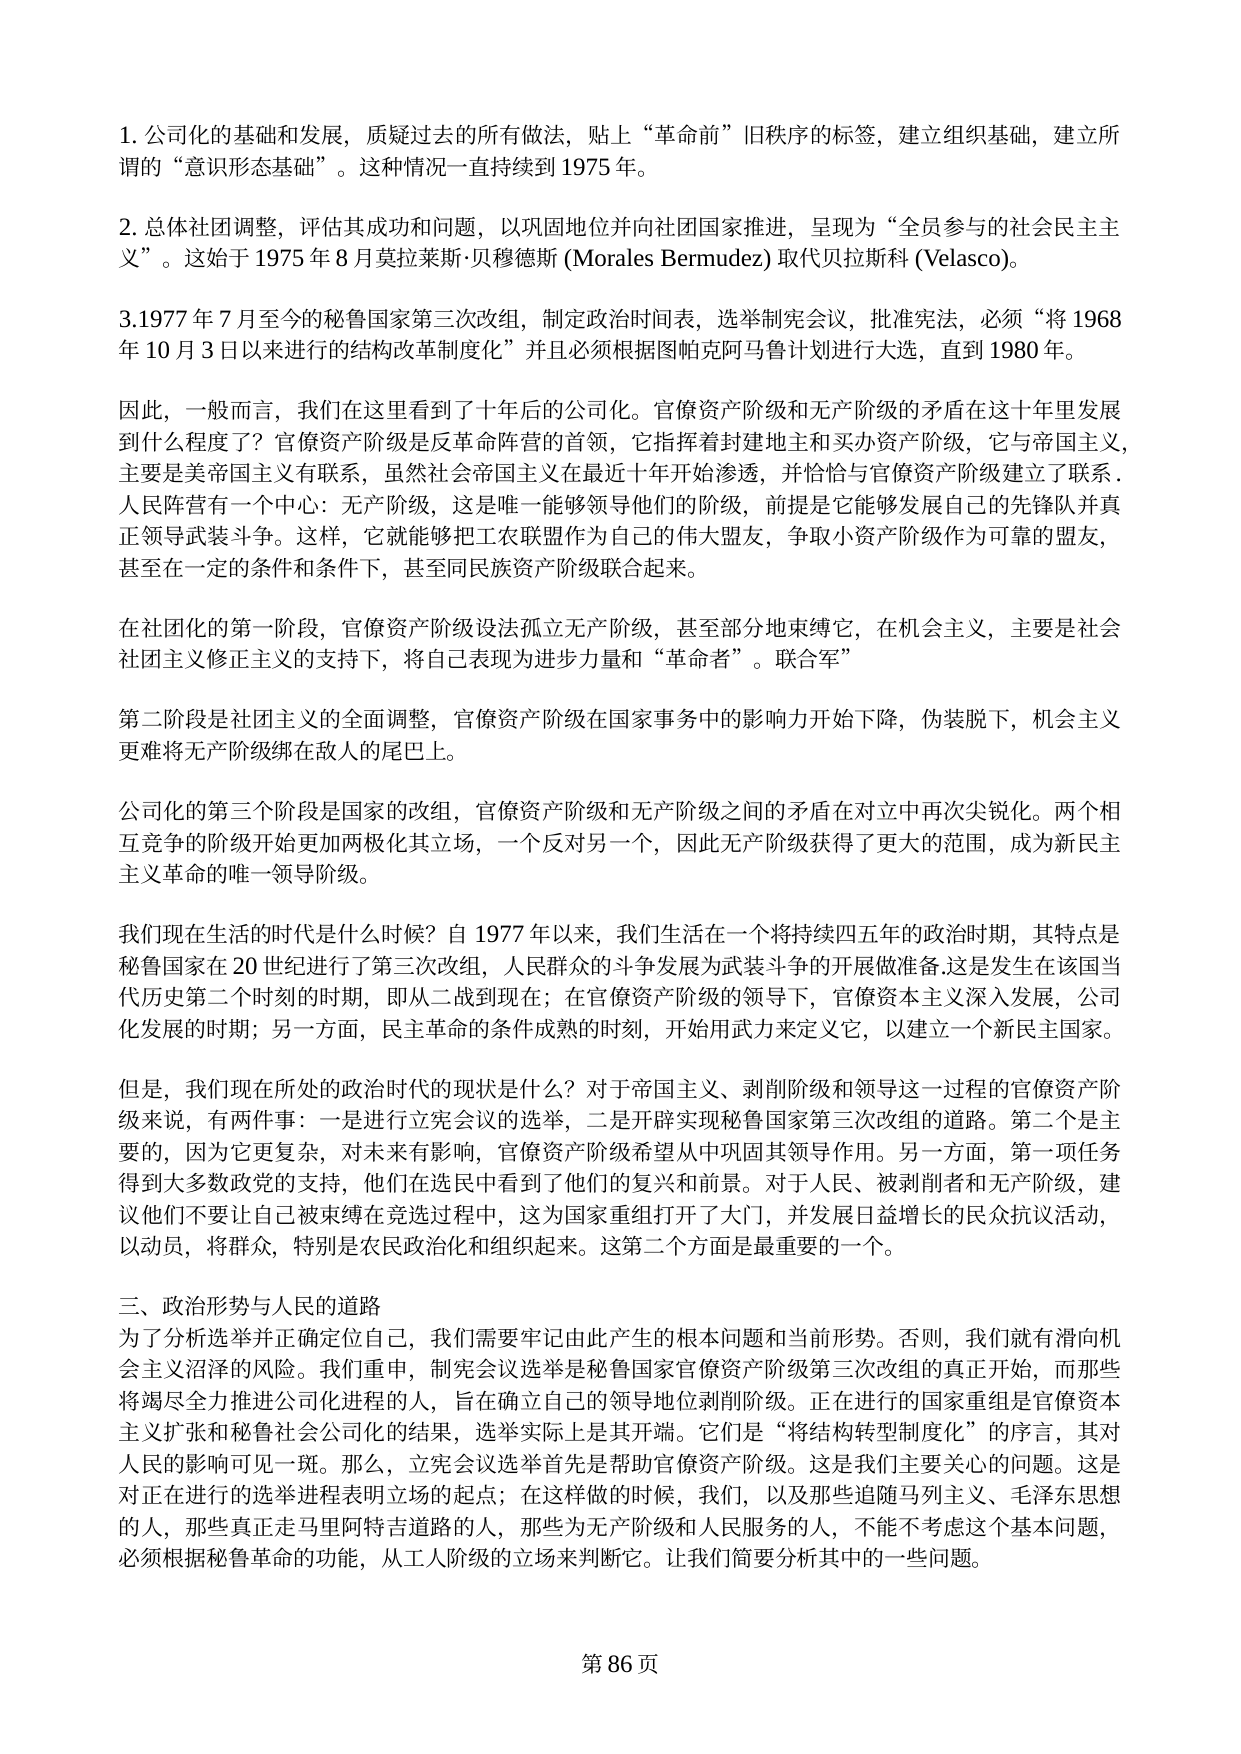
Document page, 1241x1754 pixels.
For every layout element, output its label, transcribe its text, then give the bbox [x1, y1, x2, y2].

text 3.1977年7月至今的秘鲁国家第三次改组，制定政治时间表，选举制宪会议，批准宪法，必须“将1968年10月3日以来进行的结构改革制度化”并且必须根据图帕克阿马鲁计划进行大选，直到1980年。 [118, 302, 1122, 365]
text 三、政治形势与人民的道路 [118, 1289, 1122, 1321]
text 我们现在生活的时代是什么时候？自1977年以来，我们生活在一个将持续四五年的政治时期，其特点是秘鲁国家在20世纪进行了第三次改组，人民群众的斗争发展为武装斗争的开展做准备.这是发生在该国当代历史第二个时刻的时期，即从二战到现在；在官僚资产阶级的领导下，官僚资本主义深入发展，公司化发展的时期；另一方面，民主革命的条件成熟的时刻，开始用武力来定义它，以建立一个新民主国家。 [118, 917, 1122, 1043]
text 第二阶段是社团主义的全面调整，官僚资产阶级在国家事务中的影响力开始下降，伪装脱下，机会主义更难将无产阶级绑在敌人的尾巴上。 [118, 703, 1122, 766]
text 在社团化的第一阶段，官僚资产阶级设法孤立无产阶级，甚至部分地束缚它，在机会主义，主要是社会社团主义修正主义的支持下，将自己表现为进步力量和“革命者”。联合军” [118, 611, 1122, 674]
text 2. 总体社团调整，评估其成功和问题，以巩固地位并向社团国家推进，呈现为“全员参与的社会民主主义”。这始于1975年8月莫拉莱斯·贝穆德斯 (Morales Bermudez) 取代贝拉斯科 (Velasco)。 [118, 210, 1122, 273]
text 1. 公司化的基础和发展，质疑过去的所有做法，贴上“革命前”旧秩序的标签，建立组织基础，建立所谓的“意识形态基础”。这种情况一直持续到1975年。 [118, 118, 1122, 181]
text 为了分析选举并正确定位自己，我们需要牢记由此产生的根本问题和当前形势。否则，我们就有滑向机会主义沼泽的风险。我们重申，制宪会议选举是秘鲁国家官僚资产阶级第三次改组的真正开始，而那些将竭尽全力推进公司化进程的人，旨在确立自己的领导地位剥削阶级。正在进行的国家重组是官僚资本主义扩张和秘鲁社会公司化的结果，选举实际上是其开端。它们是“将结构转型制度化”的序言，其对人民的影响可见一斑。那么，立宪会议选举首先是帮助官僚资产阶级。这是我们主要关心的问题。这是对正在进行的选举进程表明立场的起点；在这样做的时候，我们，以及那些追随马列主义、毛泽东思想的人，那些真正走马里阿特吉道路的人，那些为无产阶级和人民服务的人，不能不考虑这个基本问题，必须根据秘鲁革命的功能，从工人阶级的立场来判断它。让我们简要分析其中的一些问题。 [118, 1321, 1122, 1573]
text 公司化的第三个阶段是国家的改组，官僚资产阶级和无产阶级之间的矛盾在对立中再次尖锐化。两个相互竞争的阶级开始更加两极化其立场，一个反对另一个，因此无产阶级获得了更大的范围，成为新民主主义革命的唯一领导阶级。 [118, 794, 1122, 889]
text 但是，我们现在所处的政治时代的现状是什么？对于帝国主义、剥削阶级和领导这一过程的官僚资产阶级来说，有两件事：一是进行立宪会议的选举，二是开辟实现秘鲁国家第三次改组的道路。第二个是主要的，因为它更复杂，对未来有影响，官僚资产阶级希望从中巩固其领导作用。另一方面，第一项任务得到大多数政党的支持，他们在选民中看到了他们的复兴和前景。对于人民、被剥削者和无产阶级，建议他们不要让自己被束缚在竞选过程中，这为国家重组打开了大门，并发展日益增长的民众抗议活动，以动员，将群众，特别是农民政治化和组织起来。这第二个方面是最重要的一个。 [118, 1072, 1122, 1261]
text 因此，一般而言，我们在这里看到了十年后的公司化。官僚资产阶级和无产阶级的矛盾在这十年里发展到什么程度了？官僚资产阶级是反革命阵营的首领，它指挥着封建地主和买办资产阶级，它与帝国主义，主要是美帝国主义有联系，虽然社会帝国主义在最近十年开始渗透，并恰恰与官僚资产阶级建立了联系.人民阵营有一个中心：无产阶级，这是唯一能够领导他们的阶级，前提是它能够发展自己的先锋队并真正领导武装斗争。这样，它就能够把工农联盟作为自己的伟大盟友，争取小资产阶级作为可靠的盟友，甚至在一定的条件和条件下，甚至同民族资产阶级联合起来。 [118, 393, 1122, 582]
